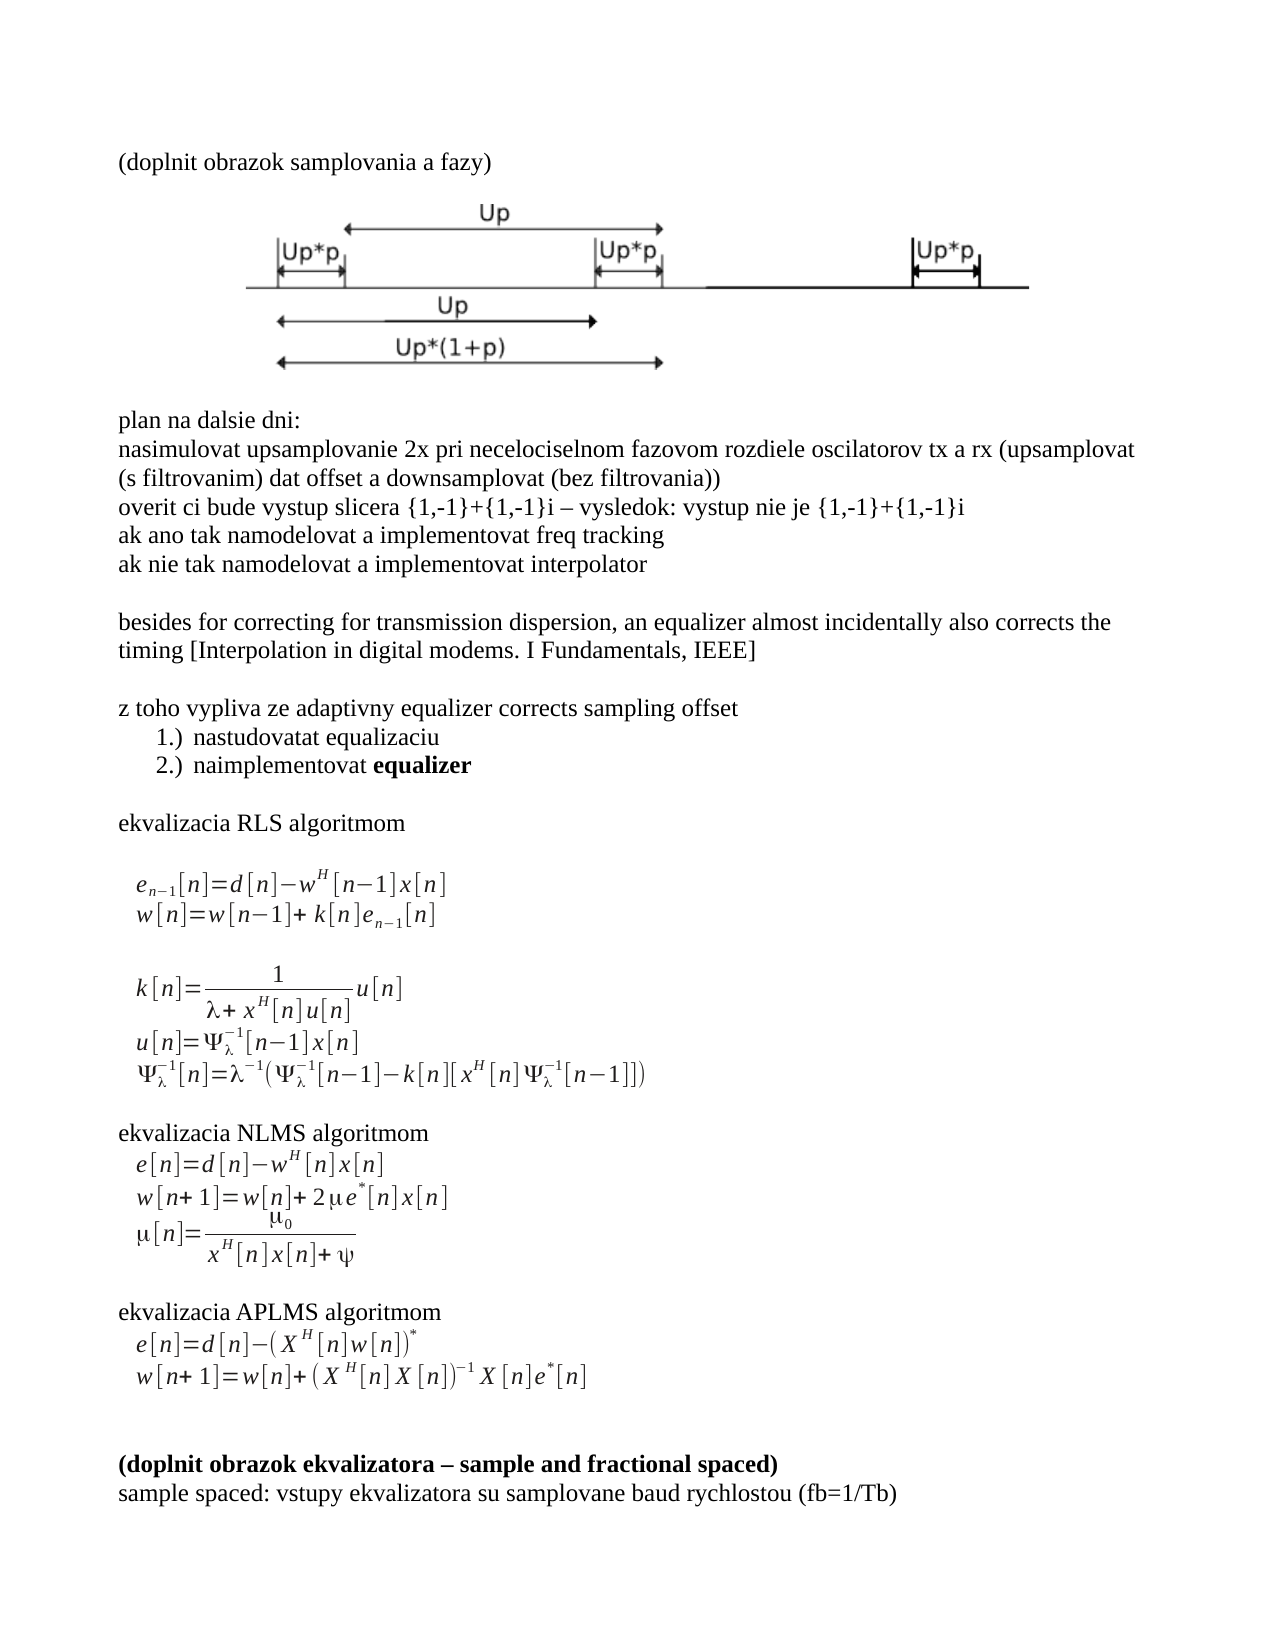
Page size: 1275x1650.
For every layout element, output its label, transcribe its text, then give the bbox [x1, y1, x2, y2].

text plan na dalsie dni: [118, 406, 1157, 434]
text nasimulovat upsamplovanie 2x pri necelociselnom fazovom rozdiele oscilatorov tx a rx (upsamplovat (s filtrovanim) dat offset a downsamplovat (bez filtrovania)) [118, 434, 1157, 492]
text z toho vypliva ze adaptivny equalizer corrects sampling offset [118, 693, 1157, 722]
list naimplementovat equalizer [156, 751, 1157, 779]
text ekvalizacia NLMS algoritmom [118, 1118, 1157, 1146]
list nastudovatat equalizaciu [156, 722, 1157, 751]
text overit ci bude vystup slicera {1,-1}+{1,-1}i – vysledok: vystup nie je {1,-1}+{1,-1}i [118, 492, 1157, 521]
text (doplnit obrazok ekvalizatora – sample and fractional spaced) [118, 1449, 1157, 1478]
text (doplnit obrazok samplovania a fazy) [118, 147, 1157, 176]
text ak nie tak namodelovat a implementovat interpolator [118, 549, 1157, 578]
text ak ano tak namodelovat a implementovat freq tracking [118, 521, 1157, 549]
picture [245, 204, 1030, 370]
text ekvalizacia RLS algoritmom [118, 808, 1157, 837]
text besides for correcting for transmission dispersion, an equalizer almost incidentally also corrects the timing [Interpolation in digital modems. I Fundamentals, IEEE] [118, 607, 1157, 664]
text sample spaced: vstupy ekvalizatora su samplovane baud rychlostou (fb=1/Tb) [118, 1478, 1157, 1506]
text ekvalizacia APLMS algoritmom [118, 1297, 1157, 1325]
